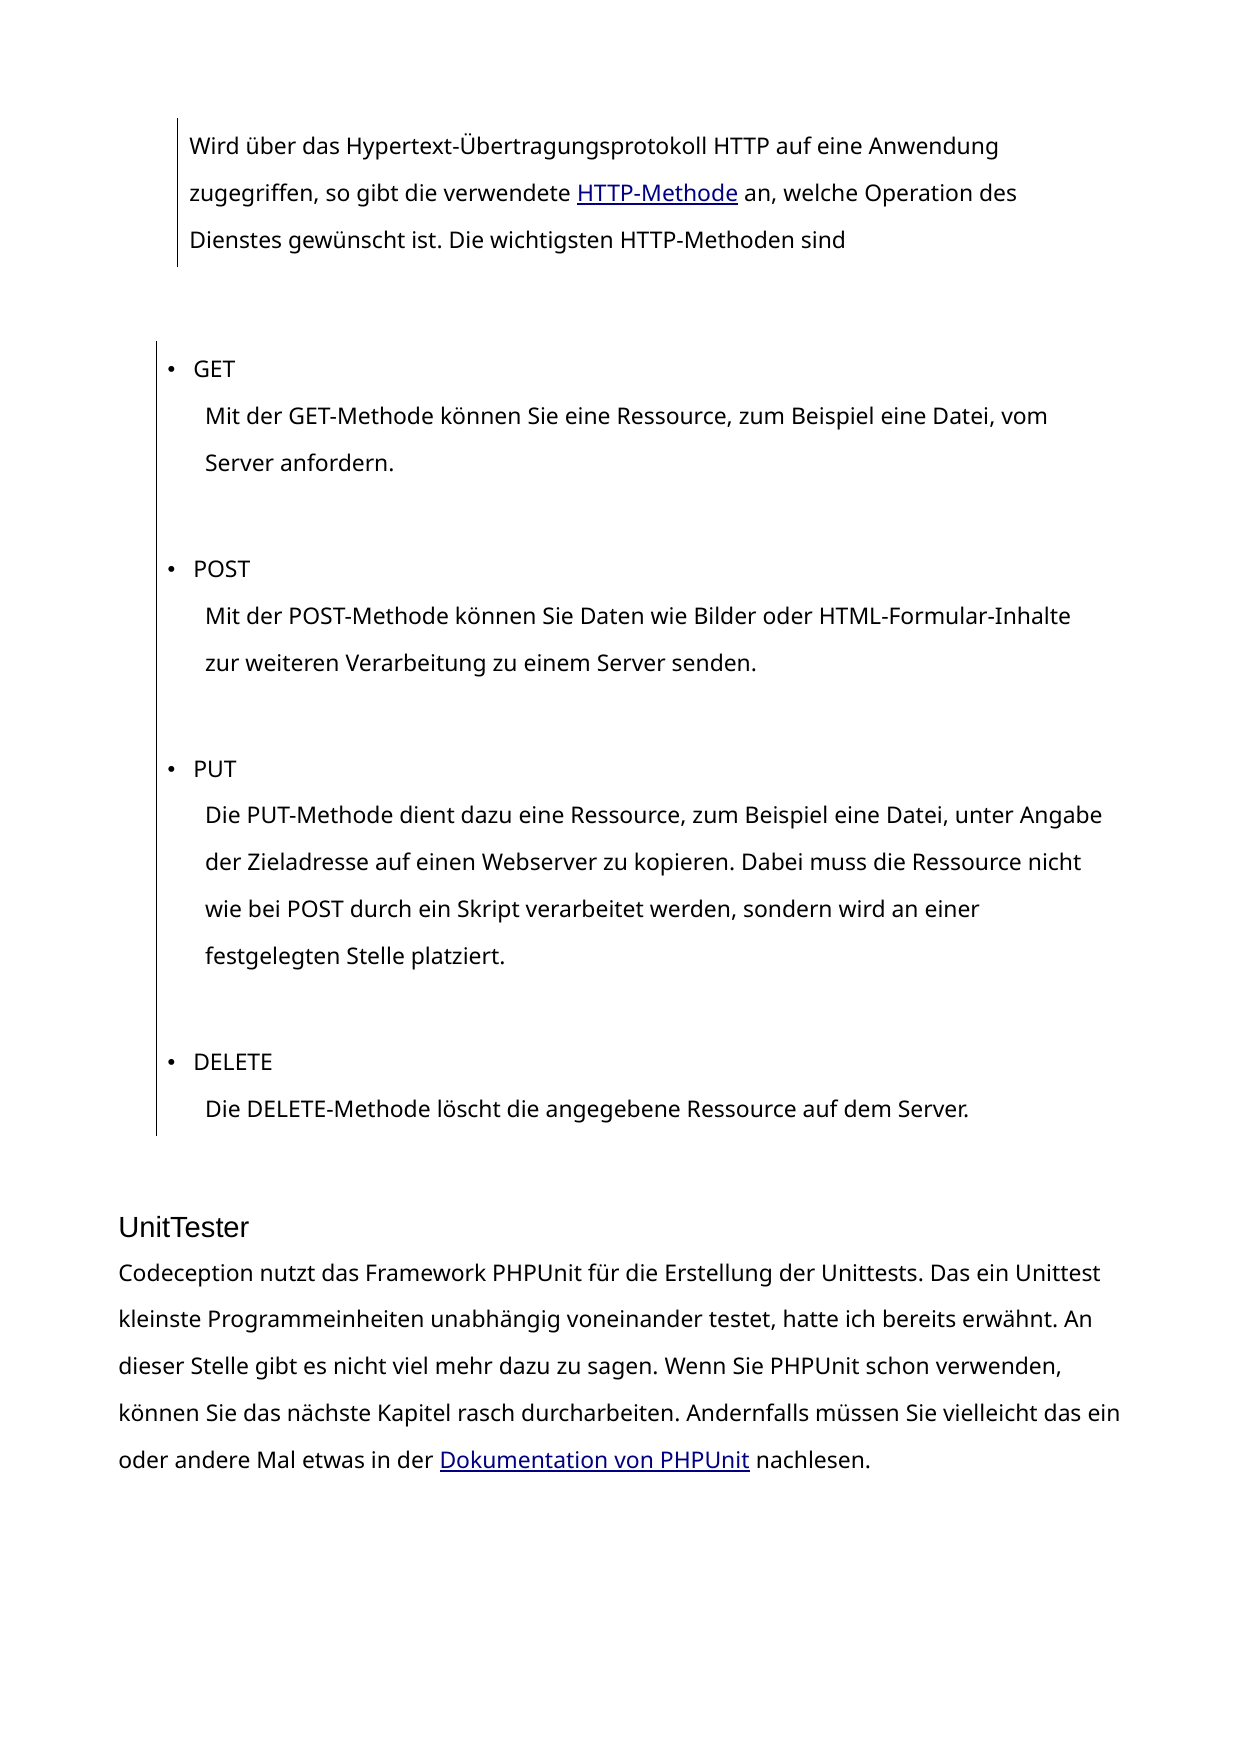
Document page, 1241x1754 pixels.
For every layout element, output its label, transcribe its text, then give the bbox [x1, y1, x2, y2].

list POST Mit der POST-Methode können Sie Daten wie Bilder oder HTML-Formular-Inhalte zur weiteren Verarbeitung zu einem Server senden. [157, 541, 1122, 678]
text Codeception nutzt das Framework PHPUnit für die Erstellung der Unittests. Das ein Unittest kleinste Programmeinheiten unabhängig voneinander testet, hatte ich bereits erwähnt. An dieser Stelle gibt es nicht viel mehr dazu zu sagen. Wenn Sie PHPUnit schon verwenden, können Sie das nächste Kapitel rasch durcharbeiten. Andernfalls müssen Sie vielleicht das ein oder andere Mal etwas in der Dokumentation von PHPUnit nachlesen. [118, 1257, 1122, 1475]
subtitle UnitTester [118, 1211, 1122, 1244]
list GET Mit der GET-Methode können Sie eine Ressource, zum Beispiel eine Datei, vom Server anfordern. [157, 341, 1122, 478]
list DELETE Die DELETE-Methode löscht die angegebene Ressource auf dem Server. [157, 1034, 1122, 1136]
list PUT Die PUT-Methode dient dazu eine Ressource, zum Beispiel eine Datei, unter Angabe der Zieladresse auf einen Webserver zu kopieren. Dabei muss die Ressource nicht wie bei POST durch ein Skript verarbeitet werden, sondern wird an einer festgelegten Stelle platziert. [157, 741, 1122, 971]
text Wird über das Hypertext-Übertragungsprotokoll HTTP auf eine Anwendung zugegriffen, so gibt die verwendete HTTP-Methode an, welche Operation des Dienstes gewünscht ist. Die wichtigsten HTTP-Methoden sind [178, 118, 1122, 267]
